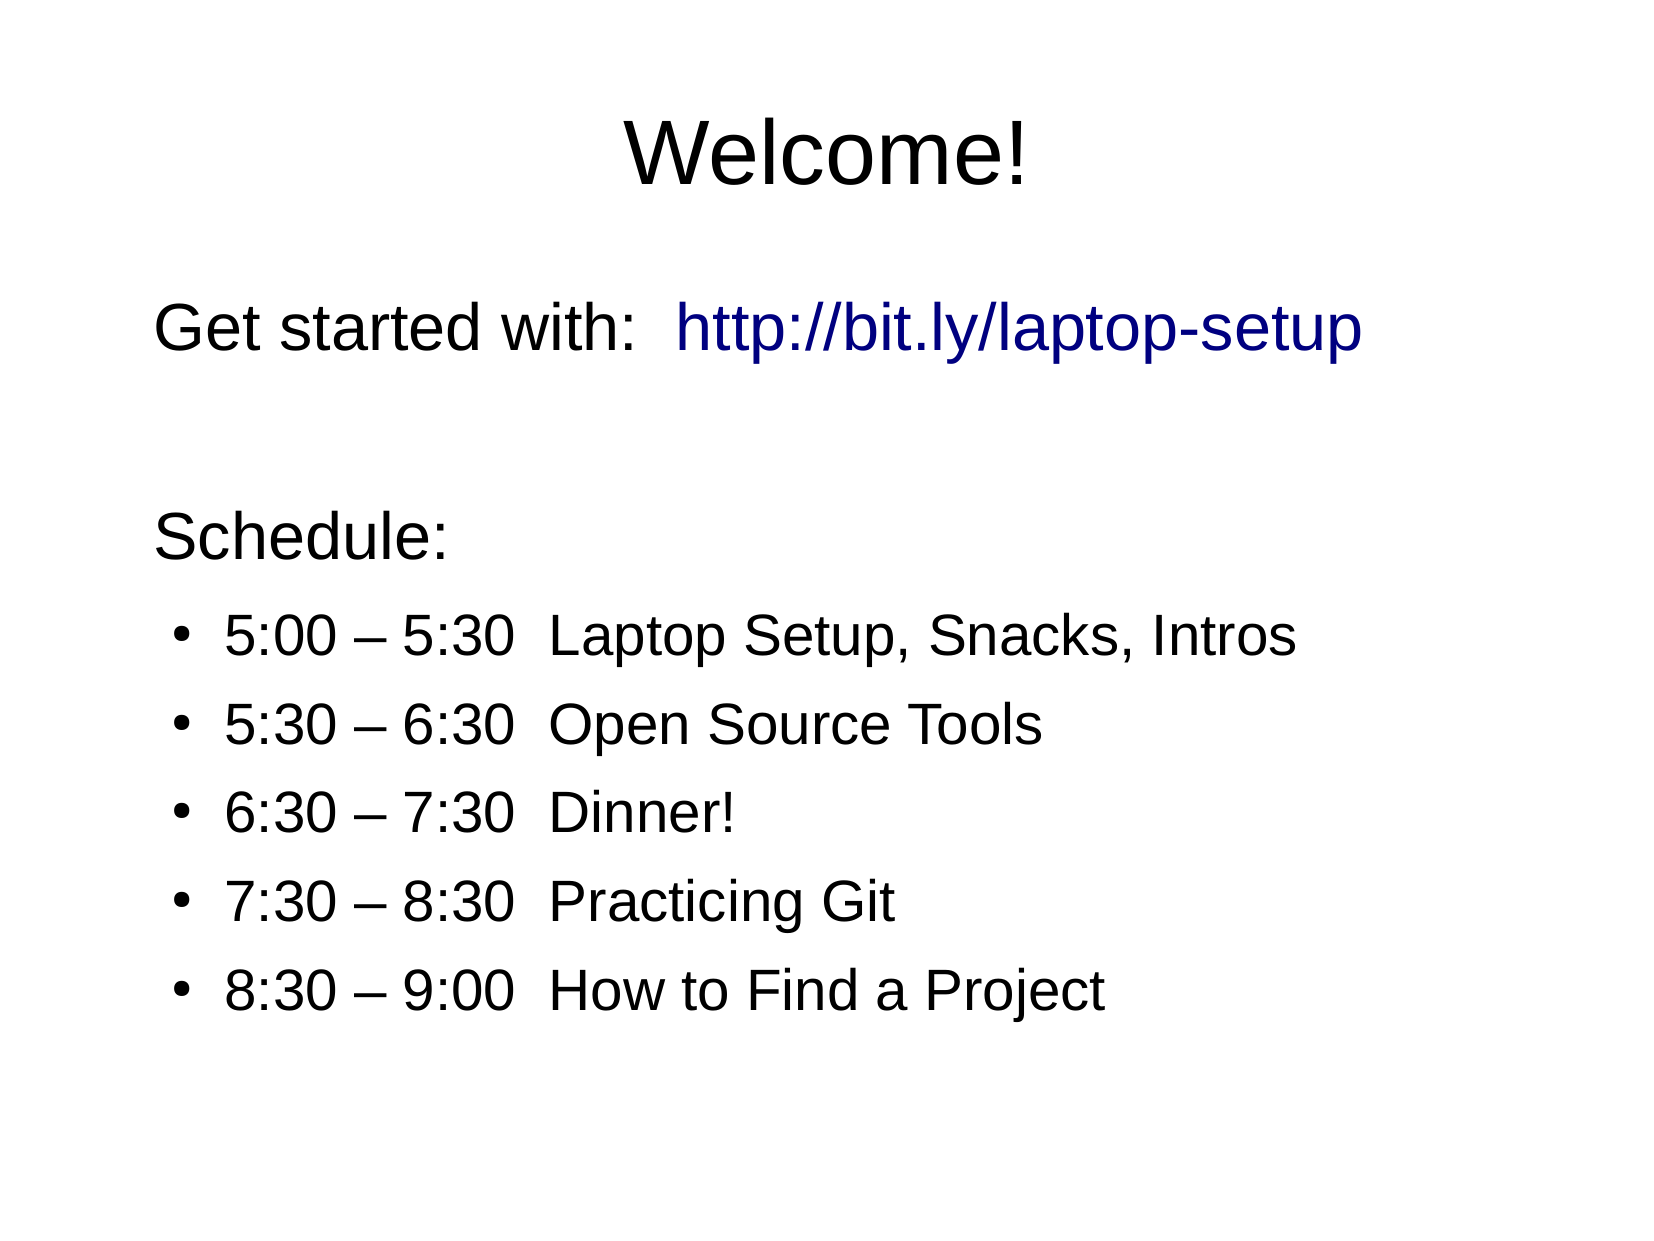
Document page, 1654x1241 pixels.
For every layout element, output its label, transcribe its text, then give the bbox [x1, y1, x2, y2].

title Welcome! [82, 49, 1571, 257]
list Get started with: http://bit.ly/laptop-setup Schedule: 5:00 – 5:30 Laptop Setup, Snacks, Intros 5:30 – 6:30 Open Source Tools 6:30 – 7:30 Dinner! 7:30 – 8:30 Practicing Git 8:30 – 9:00 How to Find a Project [82, 290, 1571, 1210]
